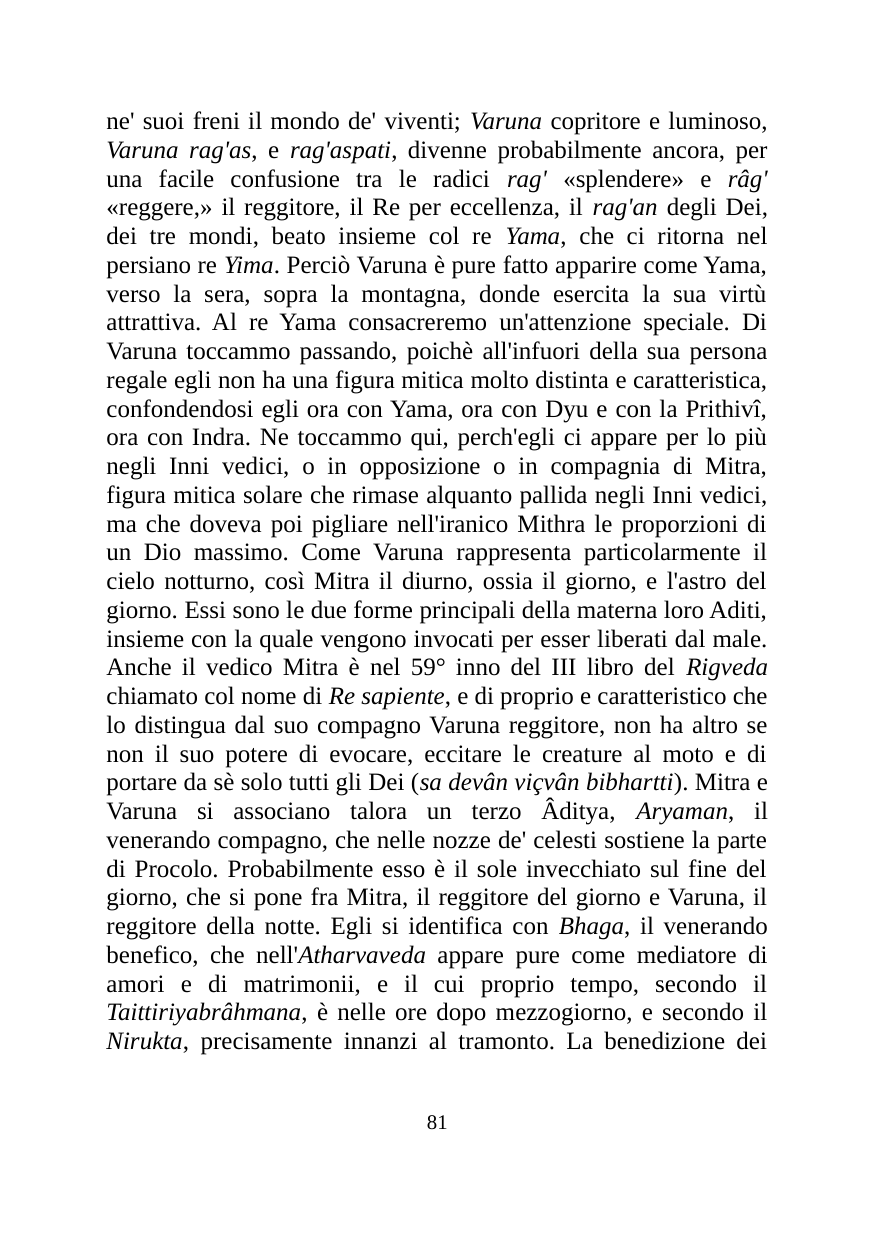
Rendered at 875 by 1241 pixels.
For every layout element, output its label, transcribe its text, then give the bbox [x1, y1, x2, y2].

text ne' suoi freni il mondo de' viventi; Varuna copritore e luminoso, Varuna rag'as, e rag'aspati, divenne probabilmente ancora, per una facile confusione tra le radici rag' «splendere» e râg' «reggere,» il reggitore, il Re per eccellenza, il rag'an degli Dei, dei tre mondi, beato insieme col re Yama, che ci ritorna nel persiano re Yima. Perciò Varuna è pure fatto apparire come Yama, verso la sera, sopra la montagna, donde esercita la sua virtù attrattiva. Al re Yama consacreremo un'attenzione speciale. Di Varuna toccammo passando, poichè all'infuori della sua persona regale egli non ha una figura mitica molto distinta e caratteristica, confondendosi egli ora con Yama, ora con Dyu e con la Prithivî, ora con Indra. Ne toccammo qui, perch'egli ci appare per lo più negli Inni vedici, o in opposizione o in compagnia di Mitra, figura mitica solare che rimase alquanto pallida negli Inni vedici, ma che doveva poi pigliare nell'iranico Mithra le proporzioni di un Dio massimo. Come Varuna rappresenta particolarmente il cielo notturno, così Mitra il diurno, ossia il giorno, e l'astro del giorno. Essi sono le due forme principali della materna loro Aditi, insieme con la quale vengono invocati per esser liberati dal male. Anche il vedico Mitra è nel 59° inno del III libro del Rigveda chiamato col nome di Re sapiente, e di proprio e caratteristico che lo distingua dal suo compagno Varuna reggitore, non ha altro se non il suo potere di evocare, eccitare le creature al moto e di portare da sè solo tutti gli Dei (sa devân viçvân bibhartti). Mitra e Varuna si associano talora un terzo Âditya, Aryaman, il venerando compagno, che nelle nozze de' celesti sostiene la parte di Procolo. Probabilmente esso è il sole invecchiato sul fine del giorno, che si pone fra Mitra, il reggitore del giorno e Varuna, il reggitore della notte. Egli si identifica con Bhaga, il venerando benefico, che nell'Atharvaveda appare pure come mediatore di amori e di matrimonii, e il cui proprio tempo, secondo il Taittiriyabrâhmana, è nelle ore dopo mezzogiorno, e secondo il Nirukta, precisamente innanzi al tramonto. La benedizione dei [106, 106, 768, 1055]
